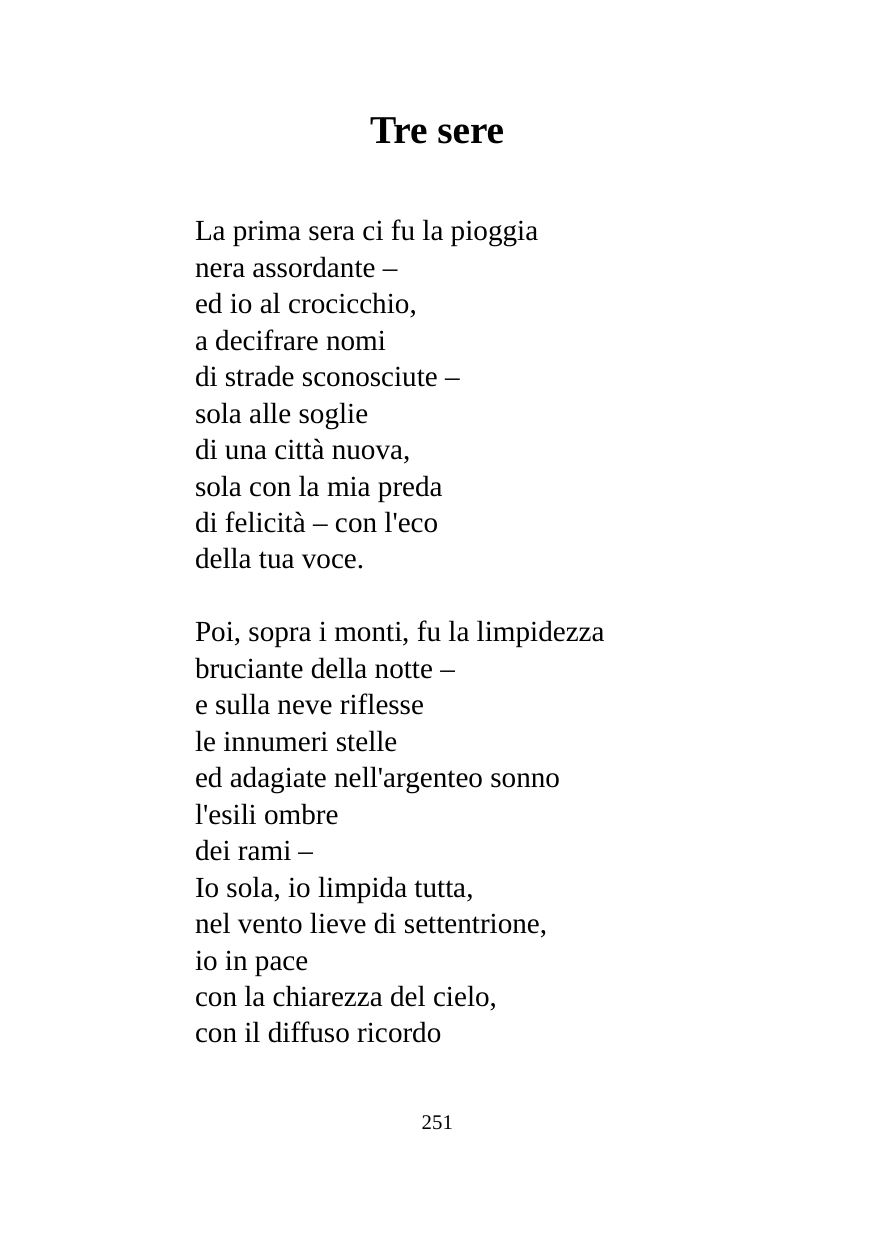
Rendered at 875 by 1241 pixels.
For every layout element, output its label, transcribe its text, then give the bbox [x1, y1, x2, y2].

text Io sola, io limpida tutta, [195, 870, 768, 903]
text Poi, sopra i monti, fu la limpidezza [195, 614, 768, 648]
text con il diffuso ricordo [195, 1016, 768, 1049]
text La prima sera ci fu la pioggia [195, 213, 768, 247]
text di felicità – con l'eco [195, 505, 768, 539]
text ed io al crocicchio, [195, 286, 768, 320]
text di strade sconosciute – [195, 359, 768, 393]
text sola con la mia preda [195, 469, 768, 502]
text a decifrare nomi [195, 323, 768, 356]
text di una città nuova, [195, 432, 768, 466]
text l'esili ombre [195, 797, 768, 830]
text io in pace [195, 943, 768, 976]
text e sulla neve riflesse [195, 687, 768, 721]
text bruciante della notte – [195, 651, 768, 684]
text con la chiarezza del cielo, [195, 979, 768, 1013]
text sola alle soglie [195, 396, 768, 429]
subtitle Tre sere [106, 106, 768, 152]
text ed adagiate nell'argenteo sonno [195, 760, 768, 794]
text della tua voce. [195, 542, 768, 575]
text nel vento lieve di settentrione, [195, 906, 768, 940]
text dei rami – [195, 833, 768, 867]
text le innumeri stelle [195, 724, 768, 757]
text nera assordante – [195, 250, 768, 283]
